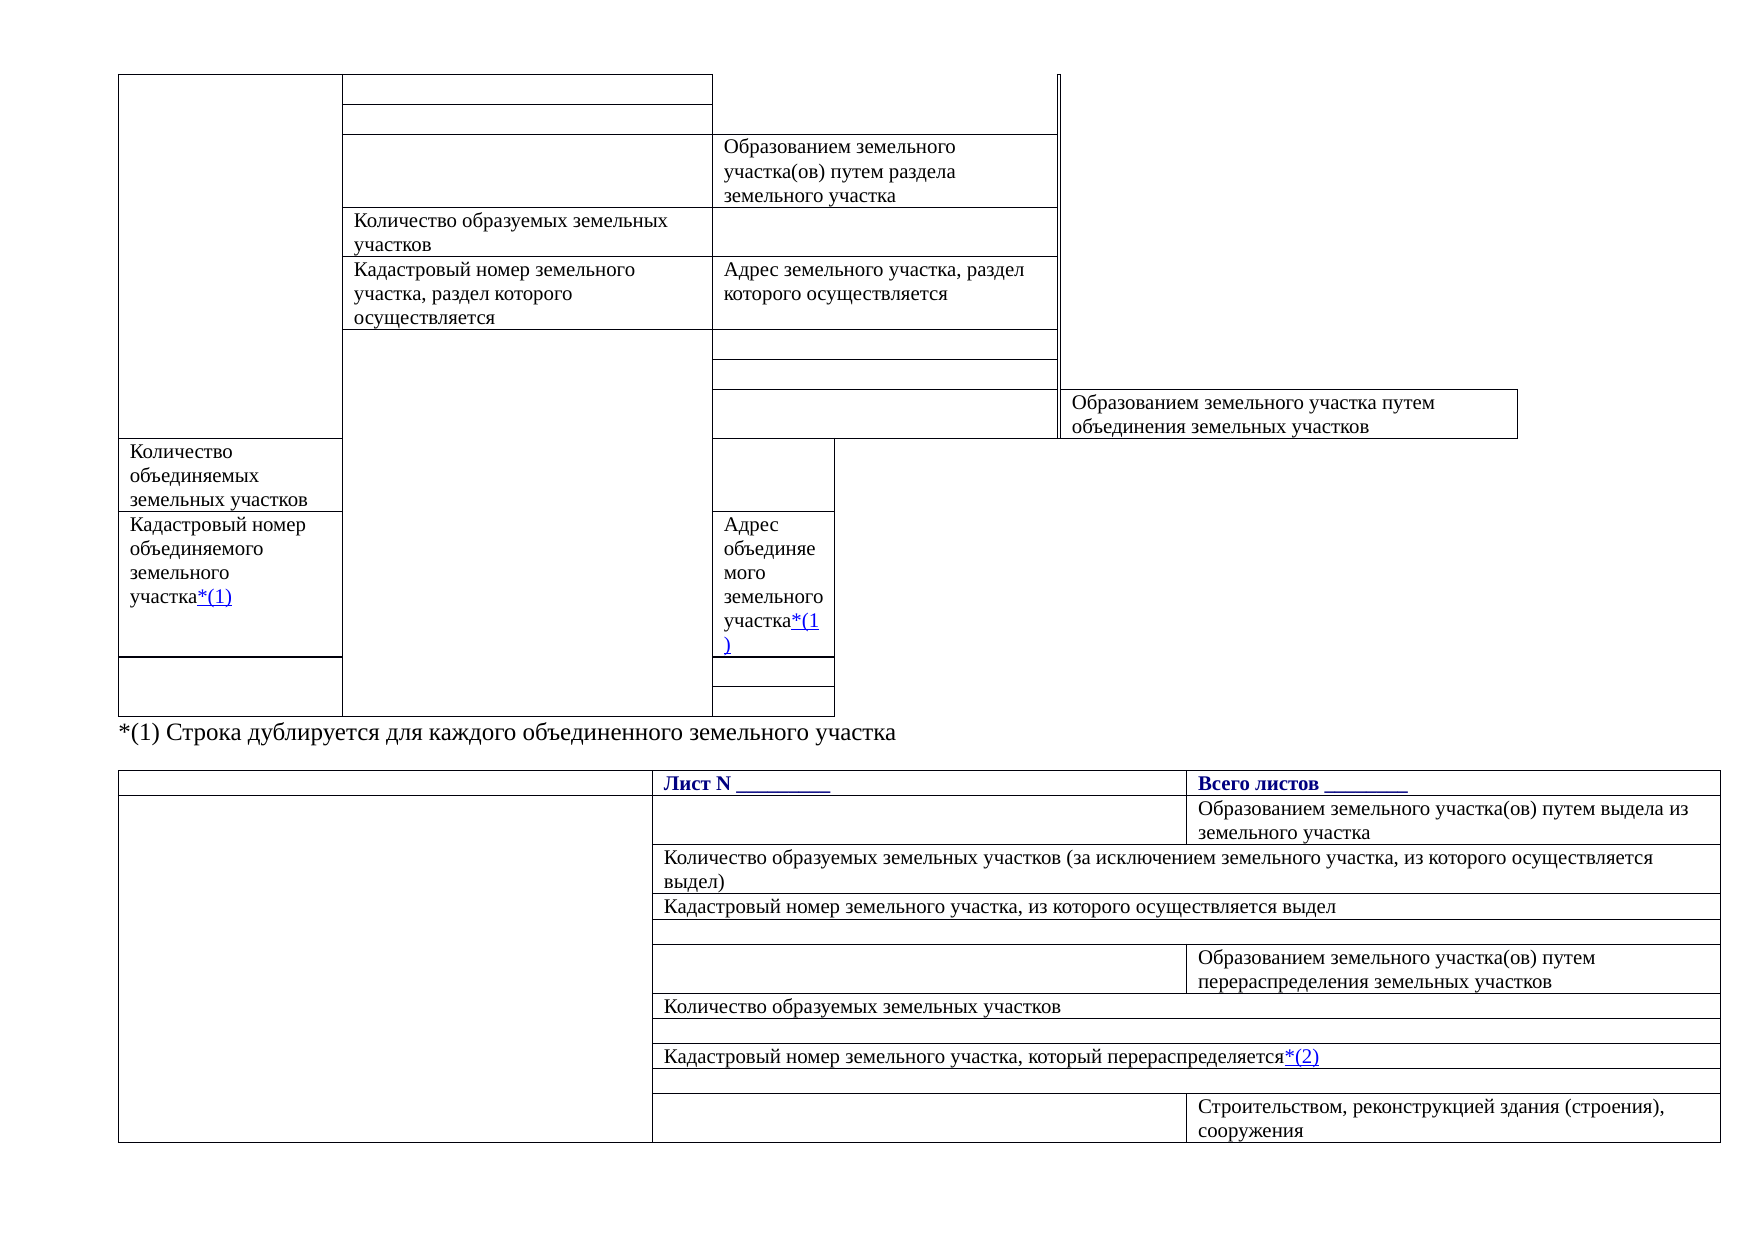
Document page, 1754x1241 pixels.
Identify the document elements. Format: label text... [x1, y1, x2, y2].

table_cell [713, 330, 1057, 359]
table_cell [1061, 74, 1688, 104]
table_cell Адрес объединяемого земельного участка*(1) [713, 512, 834, 656]
table_cell Кадастровый номер объединяемого земельного участка*(1) [119, 512, 342, 656]
table_cell [835, 686, 1688, 716]
table_cell [835, 438, 1688, 511]
table_cell [343, 135, 712, 207]
table_cell [1061, 104, 1688, 133]
table_cell [1061, 134, 1688, 207]
table_header Лист N _________ [653, 771, 1186, 795]
table_cell [713, 360, 1057, 389]
table_cell Образованием земельного участка(ов) путем перераспределения земельных участков [1187, 945, 1720, 993]
table_cell Количество образуемых земельных участков [343, 208, 712, 256]
table_cell [713, 439, 834, 511]
table_cell [653, 1069, 1720, 1093]
table_cell Образованием земельного участка путем объединения земельных участков [1061, 390, 1517, 438]
table_cell [713, 390, 1057, 438]
table_cell [1518, 389, 1688, 438]
table_cell [713, 104, 1057, 133]
table_cell [119, 796, 652, 1142]
table_header [119, 771, 652, 795]
table_cell Кадастровый номер земельного участка, который перераспределяется*(2) [653, 1044, 1720, 1068]
table_cell [835, 656, 1688, 686]
table_cell Кадастровый номер земельного участка, раздел которого осуществляется [343, 257, 712, 329]
table_cell [713, 658, 834, 686]
table_cell [1061, 359, 1688, 389]
table_cell Образованием земельного участка(ов) путем выдела из земельного участка [1187, 796, 1720, 844]
table_cell [653, 945, 1186, 993]
table_cell [713, 687, 834, 716]
table_cell [653, 920, 1720, 943]
table_cell Количество объединяемых земельных участков [119, 439, 342, 511]
table_header Всего листов ________ [1187, 771, 1720, 795]
table_cell [343, 105, 712, 133]
table_cell [653, 1019, 1720, 1043]
table_cell [835, 511, 1688, 656]
table_cell [713, 208, 1057, 256]
table_cell [343, 330, 712, 716]
table_cell Строительством, реконструкцией здания (строения), сооружения [1187, 1094, 1720, 1142]
table_cell Количество образуемых земельных участков [653, 994, 1720, 1018]
table_cell Адрес земельного участка, раздел которого осуществляется [713, 257, 1057, 329]
table_cell [713, 74, 1057, 104]
table_cell [1061, 256, 1688, 329]
table_cell [653, 796, 1186, 844]
table_cell [1061, 329, 1688, 359]
table_cell [343, 75, 712, 104]
table_cell [119, 658, 342, 716]
table_cell Количество образуемых земельных участков (за исключением земельного участка, из которого осуществляется выдел) [653, 845, 1720, 893]
table_cell Кадастровый номер земельного участка, из которого осуществляется выдел [653, 894, 1720, 918]
table_cell Образованием земельного участка(ов) путем раздела земельного участка [713, 135, 1057, 207]
text *(1) Строка дублируется для каждого объединенного земельного участка [118, 717, 1695, 746]
table_cell [1061, 207, 1688, 256]
table_cell [653, 1094, 1186, 1142]
